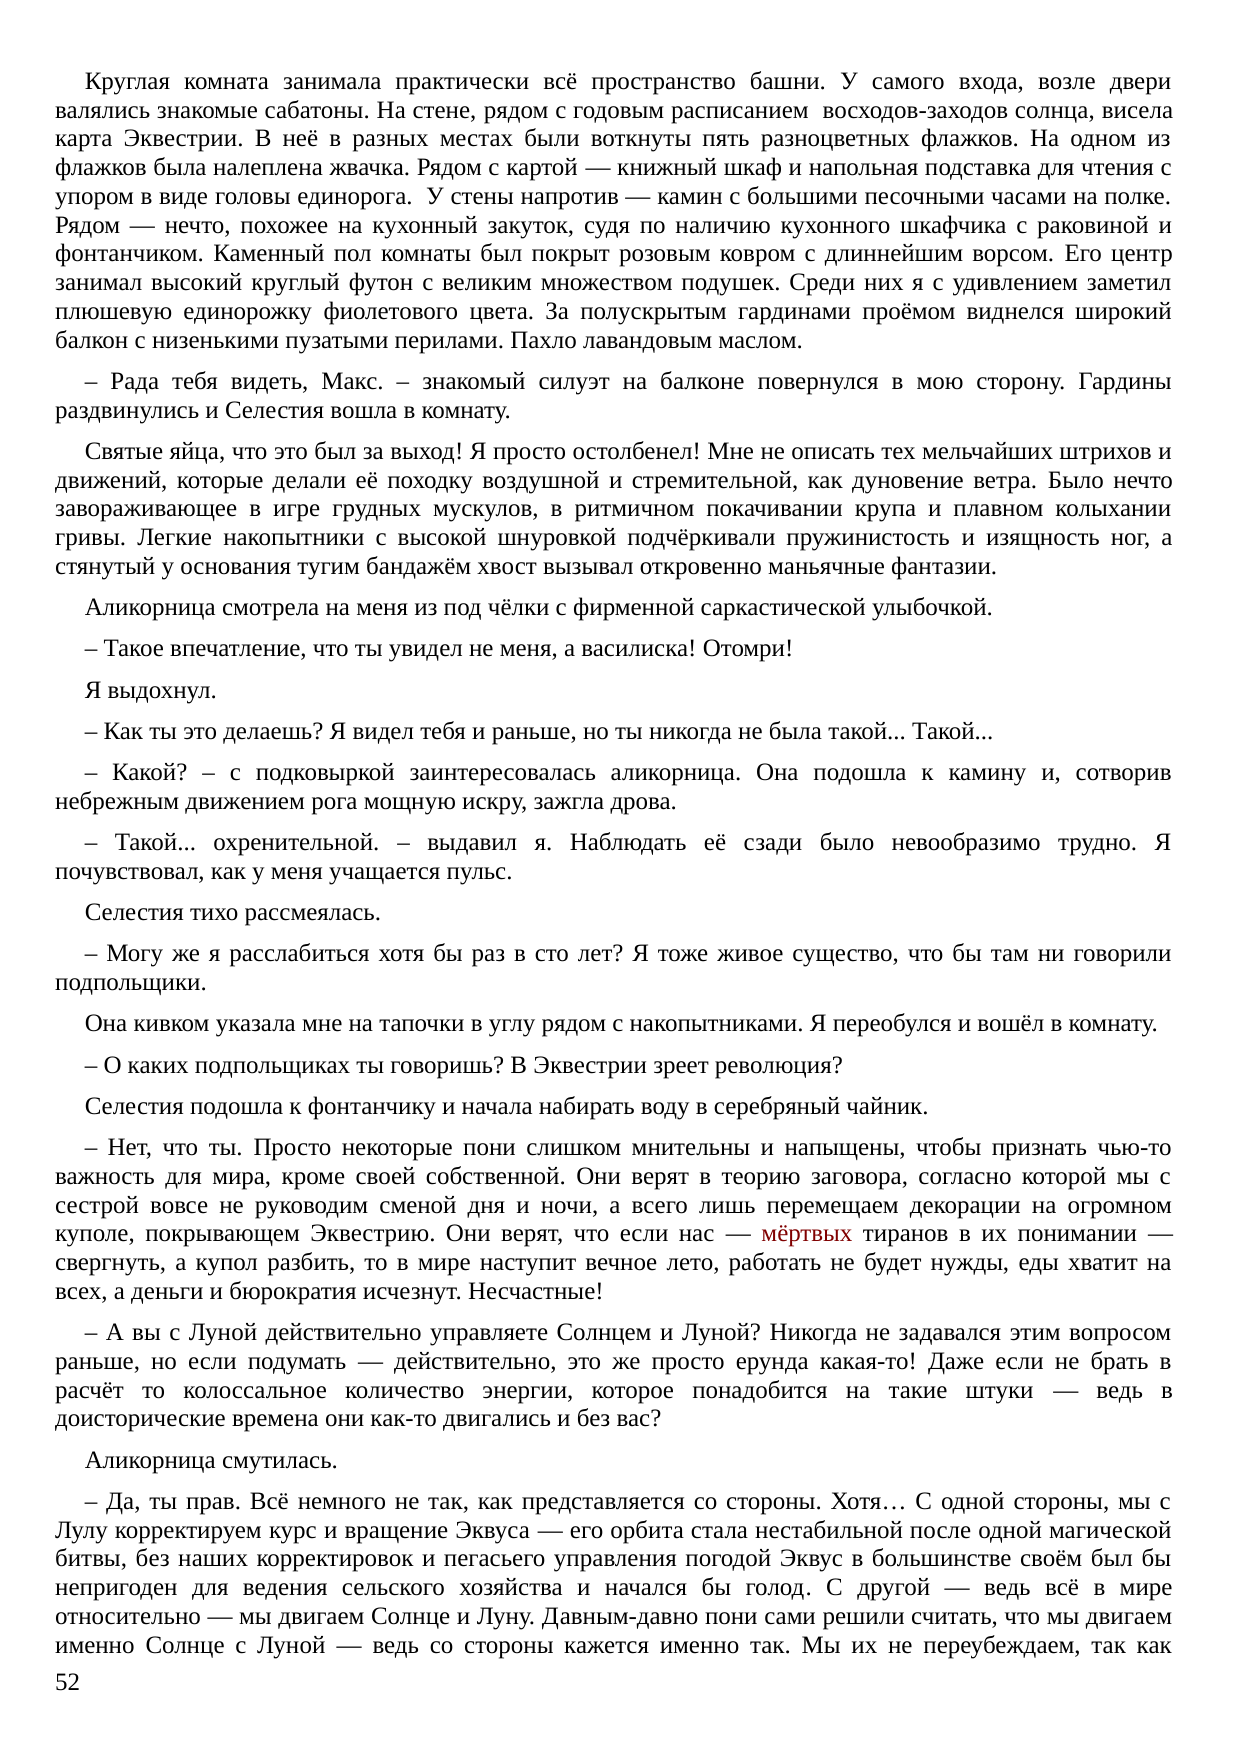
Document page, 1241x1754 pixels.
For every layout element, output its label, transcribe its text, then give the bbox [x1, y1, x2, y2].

text Я выдохнул. [55, 675, 1173, 703]
text Она кивком указала мне на тапочки в углу рядом с накопытниками. Я переобулся и вошёл в комнату. [55, 1008, 1173, 1037]
text – Да, ты прав. Всё немного не так, как представляется со стороны. Хотя… С одной стороны, мы с Лулу корректируем курс и вращение Эквуса — его орбита стала нестабильной после одной магической битвы, без наших корректировок и пегасьего управления погодой Эквус в большинстве своём был бы непригоден для ведения сельского хозяйства и начался бы голод. С другой — ведь всё в мире относительно — мы двигаем Солнце и Луну. Давным-давно пони сами решили считать, что мы двигаем именно Солнце с Луной — ведь со стороны кажется именно так. Мы их не переубеждаем, так как [55, 1486, 1173, 1658]
text – Такое впечатление, что ты увидел не меня, а василиска! Отомри! [55, 633, 1173, 662]
text Святые яйца, что это был за выход! Я просто остолбенел! Мне не описать тех мельчайших штрихов и движений, которые делали её походку воздушной и стремительной, как дуновение ветра. Было нечто завораживающее в игре грудных мускулов, в ритмичном покачивании крупа и плавном колыхании гривы. Легкие накопытники с высокой шнуровкой подчёркивали пружинистость и изящность ног, а стянутый у основания тугим бандажём хвост вызывал откровенно маньячные фантазии. [55, 436, 1173, 580]
text – Такой... охренительной. – выдавил я. Наблюдать её сзади было невообразимо трудно. Я почувствовал, как у меня учащается пульс. [55, 827, 1173, 885]
text Аликорница смотрела на меня из под чёлки с фирменной саркастической улыбочкой. [55, 592, 1173, 621]
text Селестия тихо рассмеялась. [55, 897, 1173, 926]
text – О каких подпольщиках ты говоришь? В Эквестрии зреет революция? [55, 1050, 1173, 1078]
text – Нет, что ты. Просто некоторые пони слишком мнительны и напыщены, чтобы признать чью-то важность для мира, кроме своей собственной. Они верят в теорию заговора, согласно которой мы с сестрой вовсе не руководим сменой дня и ночи, а всего лишь перемещаем декорации на огромном куполе, покрывающем Эквестрию. Они верят, что если нас — мёртвых тиранов в их понимании — свергнуть, а купол разбить, то в мире наступит вечное лето, работать не будет нужды, еды хватит на всех, а деньги и бюрократия исчезнут. Несчастные! [55, 1132, 1173, 1305]
text – А вы с Луной действительно управляете Солнцем и Луной? Никогда не задавался этим вопросом раньше, но если подумать — действительно, это же просто ерунда какая-то! Даже если не брать в расчёт то колоссальное количество энергии, которое понадобится на такие штуки — ведь в доисторические времена они как-то двигались и без вас? [55, 1317, 1173, 1432]
text – Рада тебя видеть, Макс. – знакомый силуэт на балконе повернулся в мою сторону. Гардины раздвинулись и Селестия вошла в комнату. [55, 366, 1173, 423]
text – Как ты это делаешь? Я видел тебя и раньше, но ты никогда не была такой... Такой... [55, 716, 1173, 745]
text Селестия подошла к фонтанчику и начала набирать воду в серебряный чайник. [55, 1091, 1173, 1120]
text – Могу же я расслабиться хотя бы раз в сто лет? Я тоже живое существо, что бы там ни говорили подпольщики. [55, 938, 1173, 996]
text – Какой? – с подковыркой заинтересовалась аликорница. Она подошла к камину и, сотворив небрежным движением рога мощную искру, зажгла дрова. [55, 757, 1173, 815]
text Аликорница смутилась. [55, 1445, 1173, 1473]
text Круглая комната занимала практически всё пространство башни. У самого входа, возле двери валялись знакомые сабатоны. На стене, рядом с годовым расписанием восходов-заходов солнца, висела карта Эквестрии. В неё в разных местах были воткнуты пять разноцветных флажков. На одном из флажков была налеплена жвачка. Рядом с картой — книжный шкаф и напольная подставка для чтения с упором в виде головы единорога. У стены напротив — камин с большими песочными часами на полке. Рядом — нечто, похожее на кухонный закуток, судя по наличию кухонного шкафчика с раковиной и фонтанчиком. Каменный пол комнаты был покрыт розовым ковром с длиннейшим ворсом. Его центр занимал высокий круглый футон с великим множеством подушек. Среди них я с удивлением заметил плюшевую единорожку фиолетового цвета. За полускрытым гардинами проёмом виднелся широкий балкон с низенькими пузатыми перилами. Пахло лавандовым маслом. [55, 66, 1173, 353]
